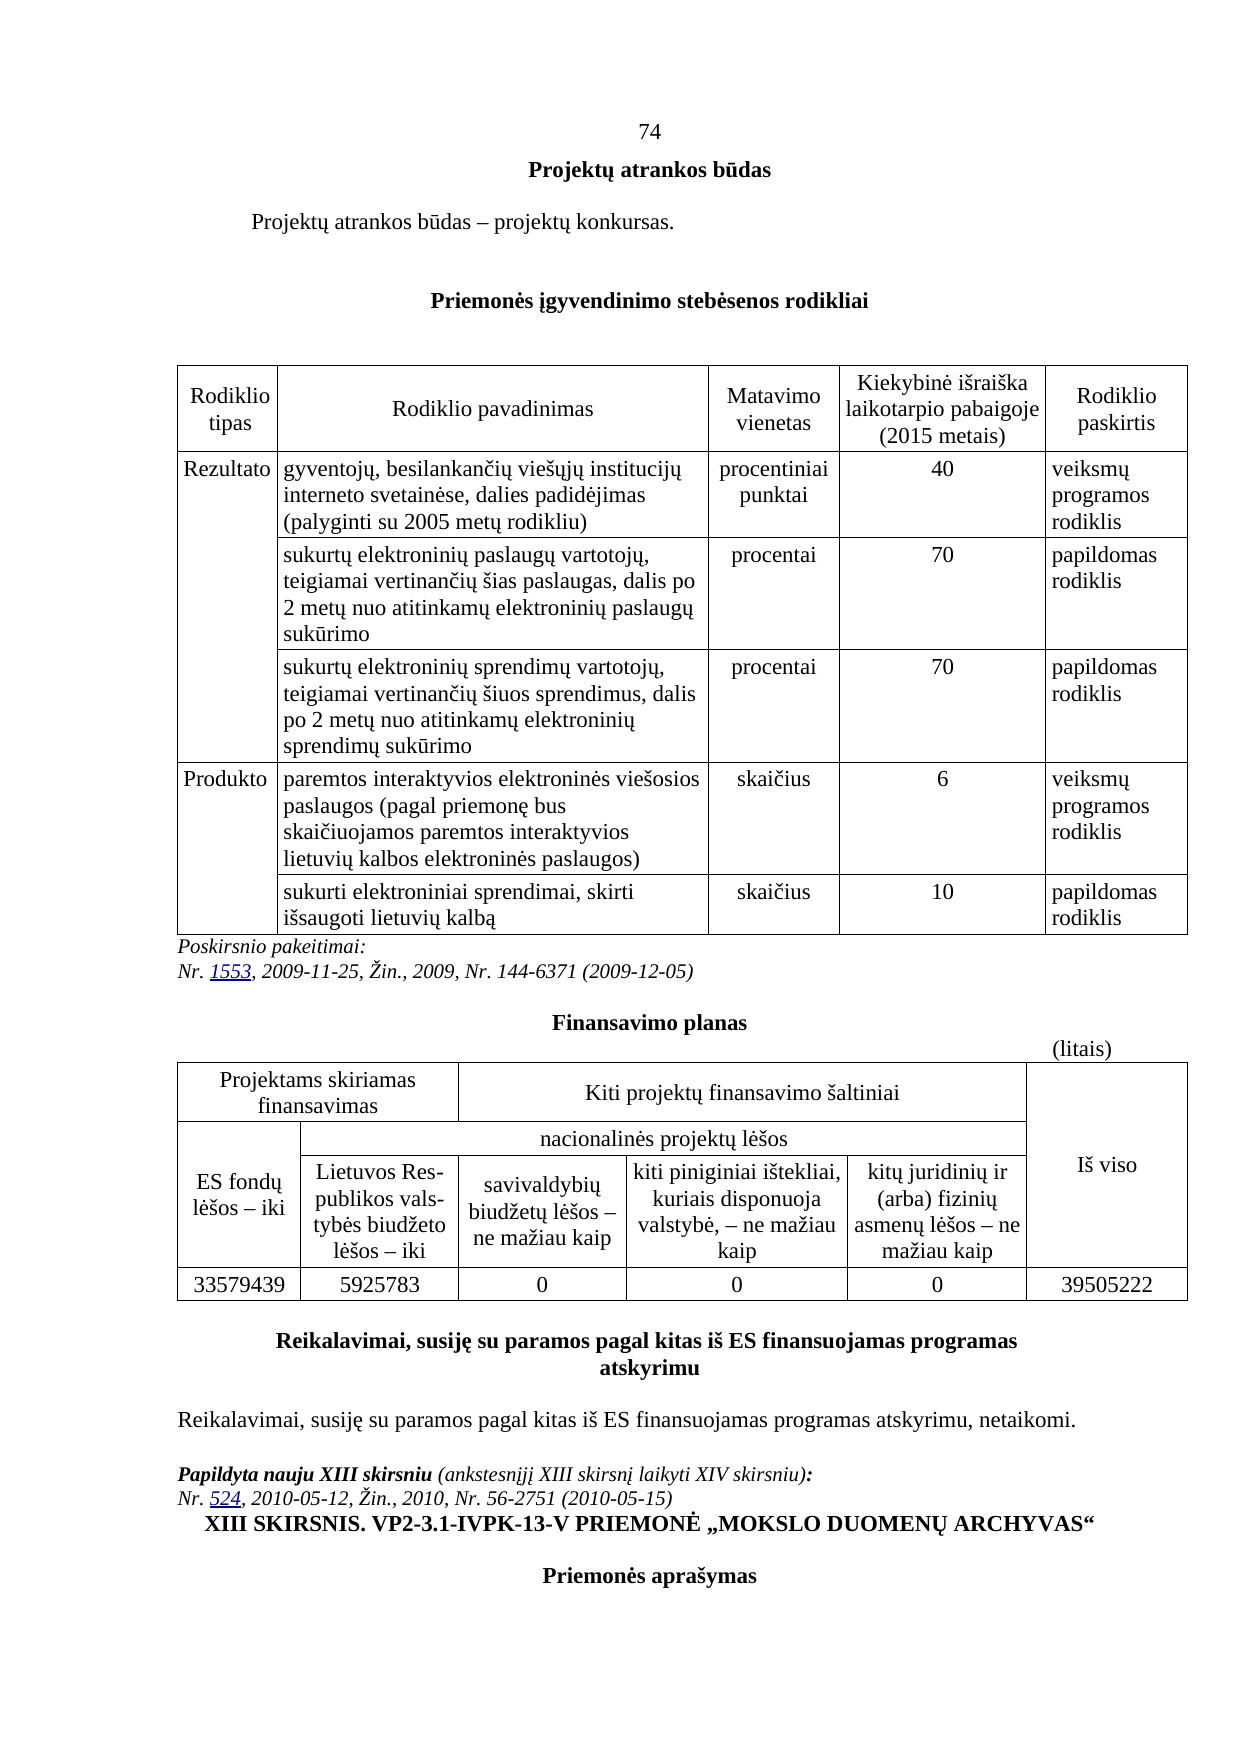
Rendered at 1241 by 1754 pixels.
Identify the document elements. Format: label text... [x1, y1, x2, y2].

table_cell 0 [627, 1268, 847, 1300]
table_cell 33579439 [178, 1268, 300, 1300]
table_cell papildomas rodiklis [1046, 538, 1187, 649]
table_cell papildomas rodiklis [1046, 875, 1187, 933]
text Projektų atrankos būdas – projektų konkursas. [177, 208, 1122, 235]
table_cell 70 [840, 650, 1045, 762]
text Poskirsnio pakeitimai: [177, 935, 1122, 958]
table_cell 10 [840, 875, 1045, 933]
text Reikalavimai, susiję su paramos pagal kitas iš ES finansuojamas programas atskyrimu, netaikomi. [177, 1406, 1122, 1433]
table_header Iš viso [1027, 1063, 1187, 1267]
table_cell 39505222 [1027, 1268, 1187, 1300]
table_cell savivaldybių biudžetų lėšos – ne mažiau kaip [459, 1156, 626, 1267]
table_cell skaičius [709, 875, 839, 933]
table_cell ES fondų lėšos – iki [178, 1122, 300, 1267]
table_cell 5925783 [301, 1268, 458, 1300]
table_cell 0 [848, 1268, 1026, 1300]
text Papildyta nauju XIII skirsniu (ankstesnįjį XIII skirsnį laikyti XIV skirsniu): [177, 1462, 1122, 1486]
text Finansavimo planas [177, 1009, 1122, 1035]
table_cell sukurti elektroniniai sprendimai, skirti išsaugoti lietuvių kalbą [278, 875, 708, 933]
table_cell 6 [840, 763, 1045, 874]
table_cell Rezultato [178, 452, 277, 762]
table_cell nacionalinės projektų lėšos [301, 1122, 1026, 1154]
text (litais) [177, 1035, 1112, 1062]
table_cell procentai [709, 538, 839, 649]
table_header Kiti projektų finansavimo šaltiniai [459, 1063, 1026, 1121]
table_cell procentai [709, 650, 839, 762]
table_header Rodiklio paskirtis [1046, 366, 1187, 451]
text Nr. 1553, 2009-11-25, Žin., 2009, Nr. 144-6371 (2009-12-05) [177, 958, 1122, 983]
table_cell 0 [459, 1268, 626, 1300]
table_header Rodiklio tipas [178, 366, 277, 451]
table_header Projektams skiriamas finansavimas [178, 1063, 458, 1121]
table_cell paremtos interaktyvios elektroninės viešosios paslaugos (pagal priemonę bus skaičiuojamos paremtos interaktyvios lietuvių kalbos elektroninės paslaugos) [278, 763, 708, 874]
text Projektų atrankos būdas [177, 156, 1122, 182]
table_cell gyventojų, besilankančių viešųjų institucijų interneto svetainėse, dalies padidėjimas (palyginti su 2005 metų rodikliu) [278, 452, 708, 537]
table_cell papildomas rodiklis [1046, 650, 1187, 762]
table_cell procentiniai punktai [709, 452, 839, 537]
text Priemonės aprašymas [177, 1562, 1122, 1589]
table_cell kiti piniginiai ištekliai, kuriais disponuoja valstybė, – ne mažiau kaip [627, 1156, 847, 1267]
table_cell kitų juridinių ir (arba) fizinių asmenų lėšos – ne mažiau kaip [848, 1156, 1026, 1267]
subtitle XIII SKIRSNIS. VP2-3.1-IVPK-13-V PRIEMONĖ „MOKSLO DUOMENŲ ARCHYVAS“ [177, 1510, 1122, 1536]
text Priemonės įgyvendinimo stebėsenos rodikliai [177, 287, 1122, 314]
table_cell sukurtų elektroninių sprendimų vartotojų, teigiamai vertinančių šiuos sprendimus, dalis po 2 metų nuo atitinkamų elektroninių sprendimų sukūrimo [278, 650, 708, 762]
table_cell 70 [840, 538, 1045, 649]
table_cell veiksmų programos rodiklis [1046, 763, 1187, 874]
table_header Matavimo vienetas [709, 366, 839, 451]
table_header Kiekybinė išraiška laikotarpio pabaigoje (2015 metais) [840, 366, 1045, 451]
table_cell 40 [840, 452, 1045, 537]
text Reikalavimai, susiję su paramos pagal kitas iš ES finansuojamas programas atskyrimu [177, 1301, 1122, 1380]
table_cell veiksmų programos rodiklis [1046, 452, 1187, 537]
table_cell Lietuvos Res­publikos vals­tybės biudžeto lėšos – iki [301, 1156, 458, 1267]
table_header Rodiklio pavadinimas [278, 366, 708, 451]
text Nr. 524, 2010-05-12, Žin., 2010, Nr. 56-2751 (2010-05-15) [177, 1486, 1122, 1510]
table_cell sukurtų elektroninių paslaugų vartotojų, teigiamai vertinančių šias paslaugas, dalis po 2 metų nuo atitinkamų elektroninių paslaugų sukūrimo [278, 538, 708, 649]
table_cell Produkto [178, 763, 277, 933]
table_cell skaičius [709, 763, 839, 874]
